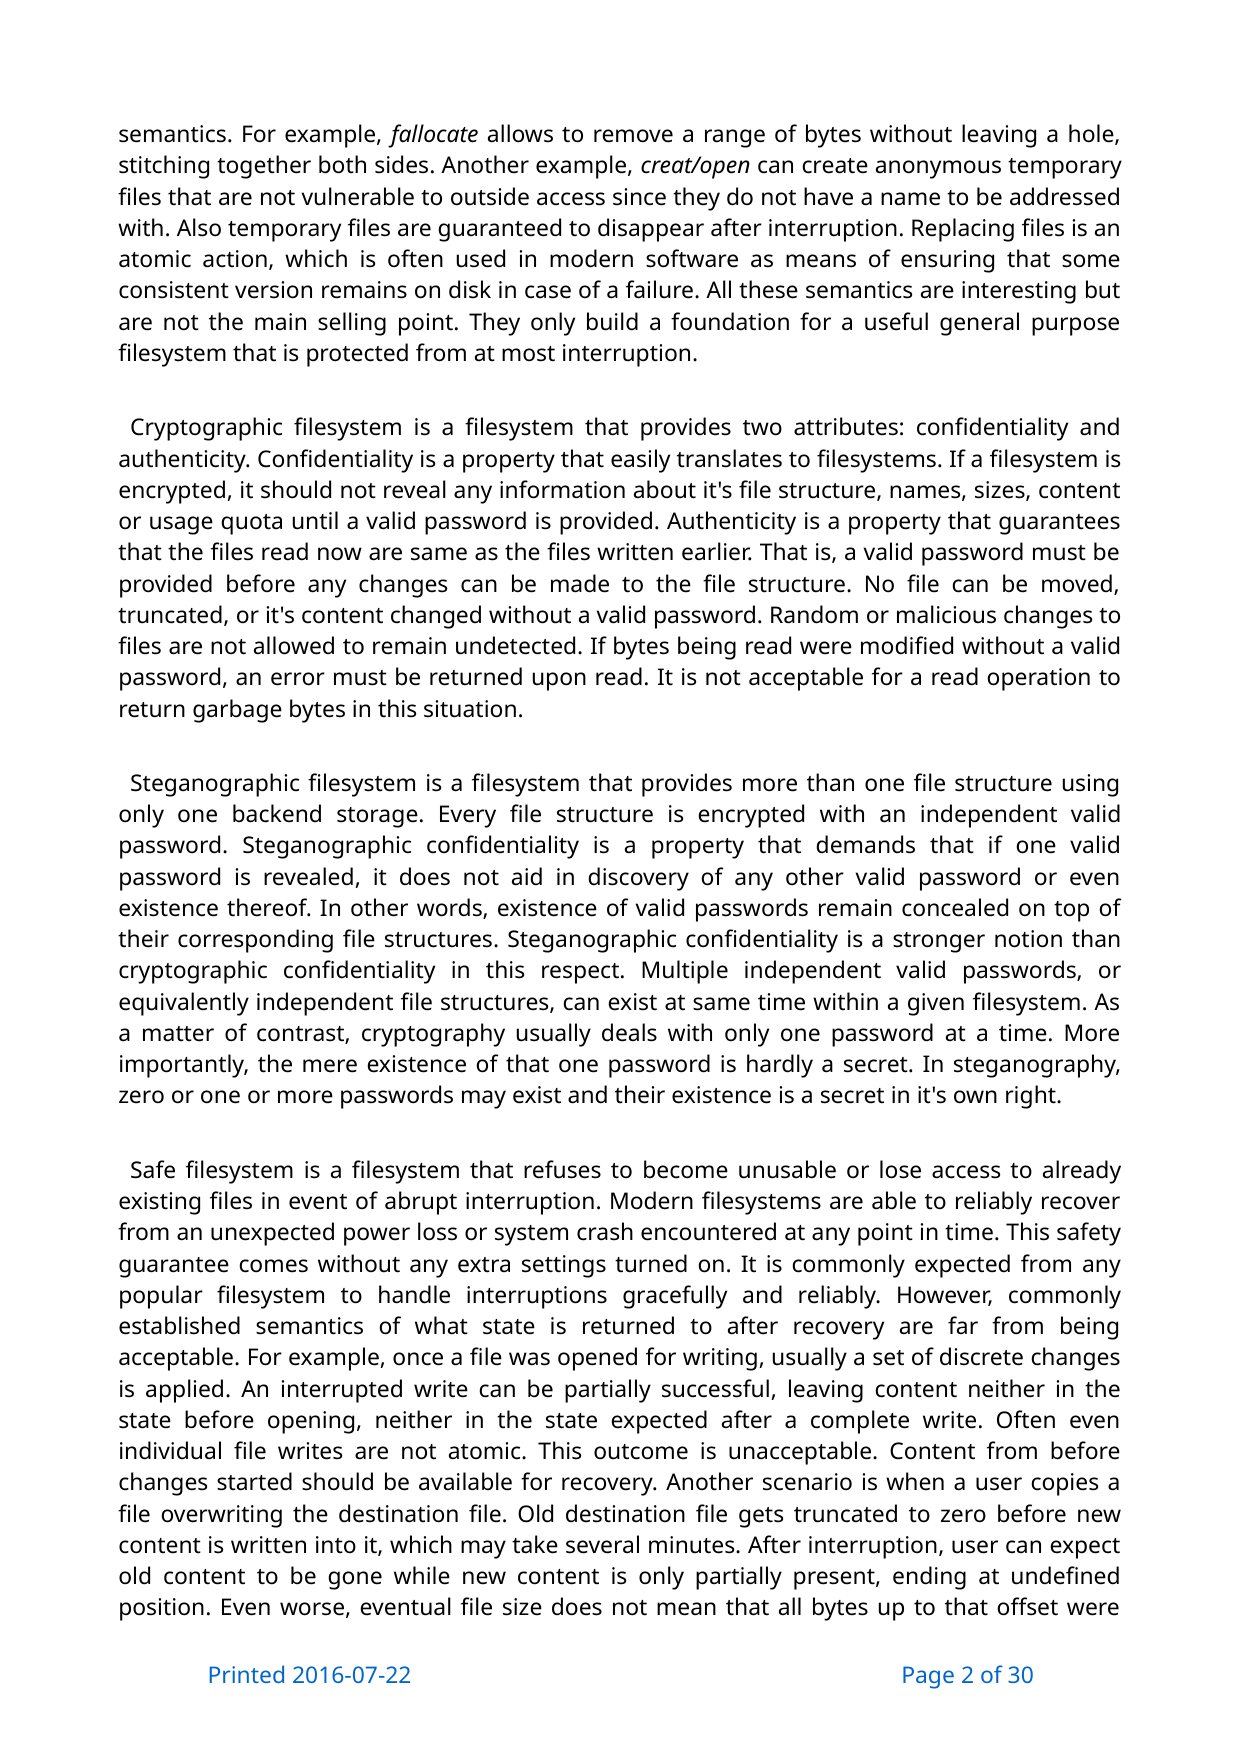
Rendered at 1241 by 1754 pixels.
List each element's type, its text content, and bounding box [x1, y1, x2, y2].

text Safe filesystem is a filesystem that refuses to become unusable or lose access to already existing files in event of abrupt interruption. Modern filesystems are able to reliably recover from an unexpected power loss or system crash encountered at any point in time. This safety guarantee comes without any extra settings turned on. It is commonly expected from any popular filesystem to handle interruptions gracefully and reliably. However, commonly established semantics of what state is returned to after recovery are far from being acceptable. For example, once a file was opened for writing, usually a set of discrete changes is applied. An interrupted write can be partially successful, leaving content neither in the state before opening, neither in the state expected after a complete write. Often even individual file writes are not atomic. This outcome is unacceptable. Content from before changes started should be available for recovery. Another scenario is when a user copies a file overwriting the destination file. Old destination file gets truncated to zero before new content is written into it, which may take several minutes. After interruption, user can expect old content to be gone while new content is only partially present, ending at undefined position. Even worse, eventual file size does not mean that all bytes up to that offset were [118, 1154, 1122, 1622]
text semantics. For example, fallocate allows to remove a range of bytes without leaving a hole, stitching together both sides. Another example, creat/open can create anonymous temporary files that are not vulnerable to outside access since they do not have a name to be addressed with. Also temporary files are guaranteed to disappear after interruption. Replacing files is an atomic action, which is often used in modern software as means of ensuring that some consistent version remains on disk in case of a failure. All these semantics are interesting but are not the main selling point. They only build a foundation for a useful general purpose filesystem that is protected from at most interruption. [118, 118, 1122, 368]
text Steganographic filesystem is a filesystem that provides more than one file structure using only one backend storage. Every file structure is encrypted with an independent valid password. Steganographic confidentiality is a property that demands that if one valid password is revealed, it does not aid in discovery of any other valid password or even existence thereof. In other words, existence of valid passwords remain concealed on top of their corresponding file structures. Steganographic confidentiality is a stronger notion than cryptographic confidentiality in this respect. Multiple independent valid passwords, or equivalently independent file structures, can exist at same time within a given filesystem. As a matter of contrast, cryptography usually deals with only one password at a time. More importantly, the mere existence of that one password is hardly a secret. In steganography, zero or one or more passwords may exist and their existence is a secret in it's own right. [118, 767, 1122, 1111]
text Cryptographic filesystem is a filesystem that provides two attributes: confidentiality and authenticity. Confidentiality is a property that easily translates to filesystems. If a filesystem is encrypted, it should not reveal any information about it's file structure, names, sizes, content or usage quota until a valid password is provided. Authenticity is a property that guarantees that the files read now are same as the files written earlier. That is, a valid password must be provided before any changes can be made to the file structure. No file can be moved, truncated, or it's content changed without a valid password. Random or malicious changes to files are not allowed to remain undetected. If bytes being read were modified without a valid password, an error must be returned upon read. It is not acceptable for a read operation to return garbage bytes in this situation. [118, 411, 1122, 724]
